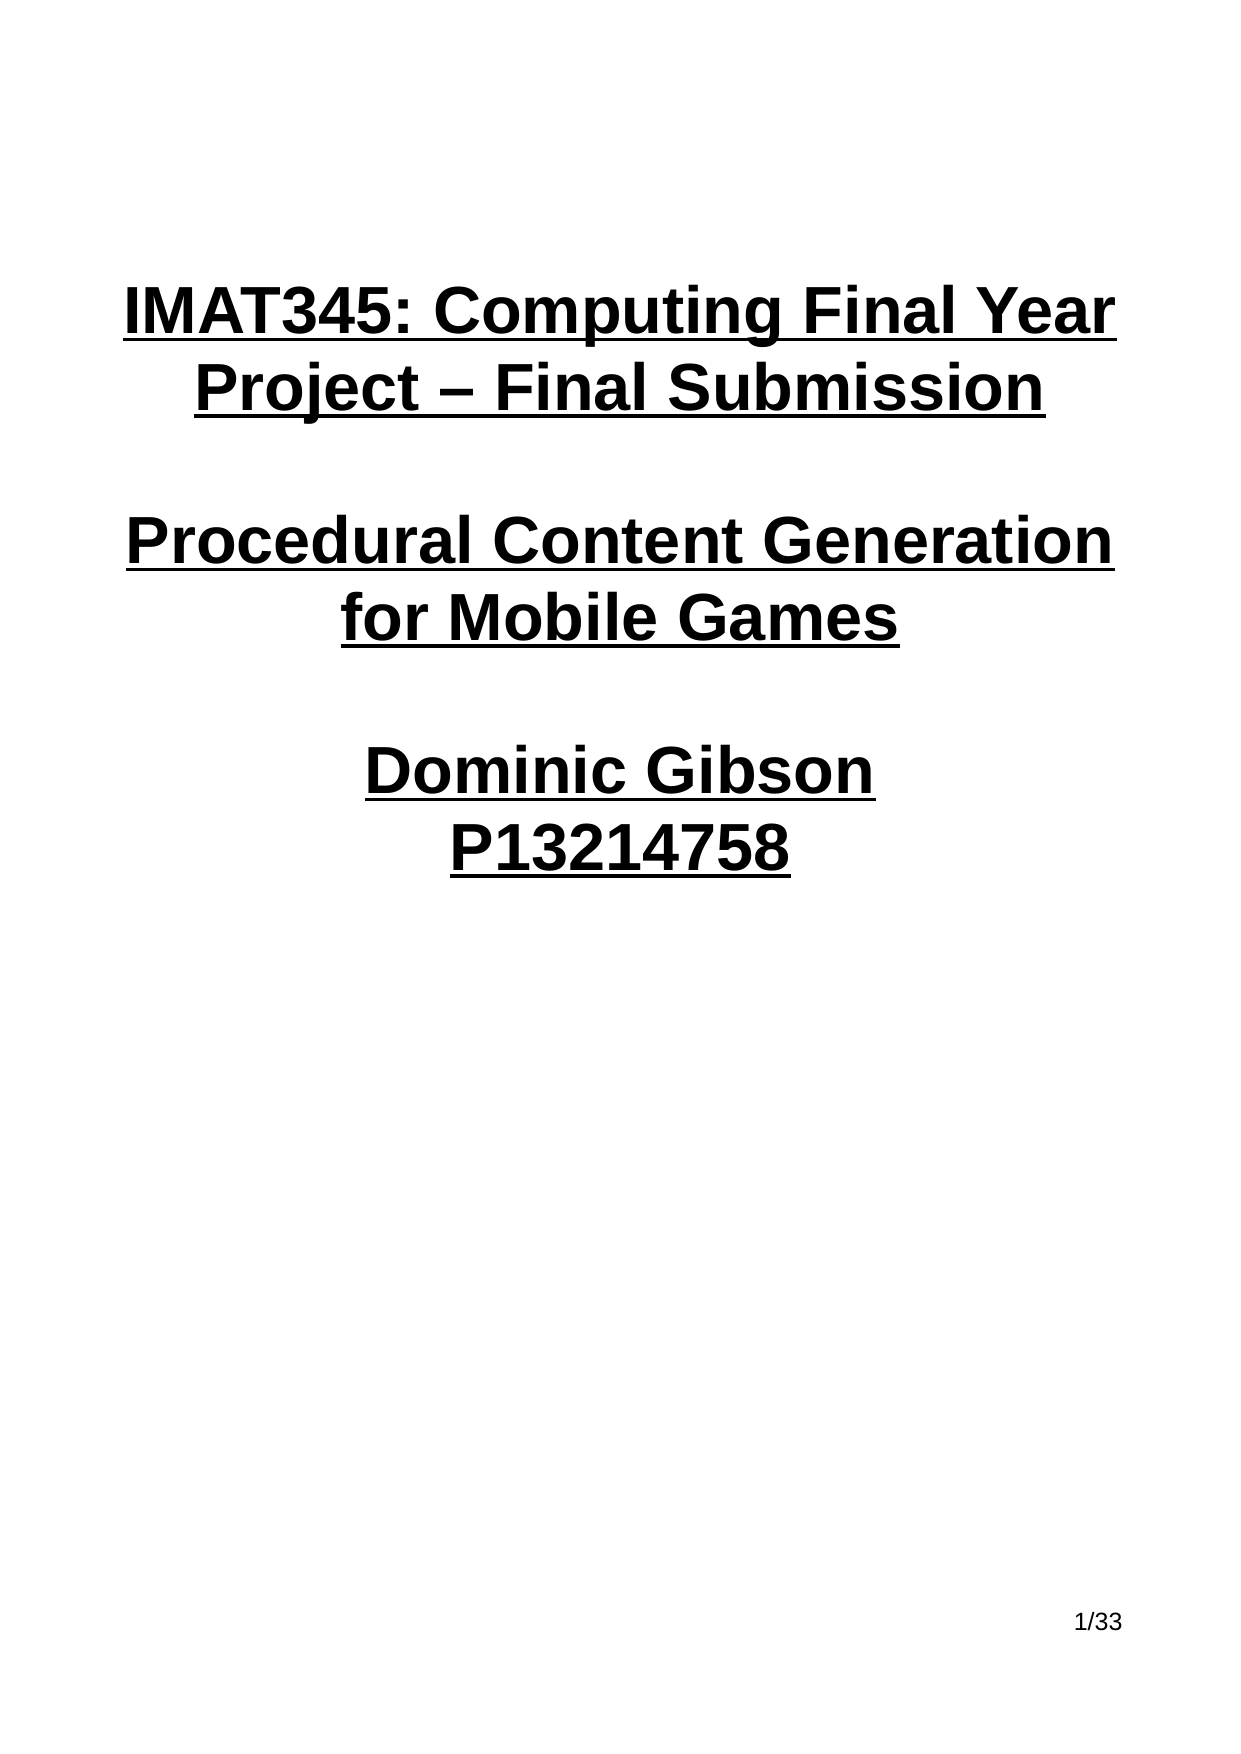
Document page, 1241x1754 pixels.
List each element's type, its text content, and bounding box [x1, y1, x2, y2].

text Procedural Content Generation for Mobile Games [118, 501, 1122, 655]
text P13214758 [118, 808, 1122, 885]
text IMAT345: Computing Final Year Project – Final Submission [118, 271, 1122, 425]
text Dominic Gibson [118, 731, 1122, 808]
